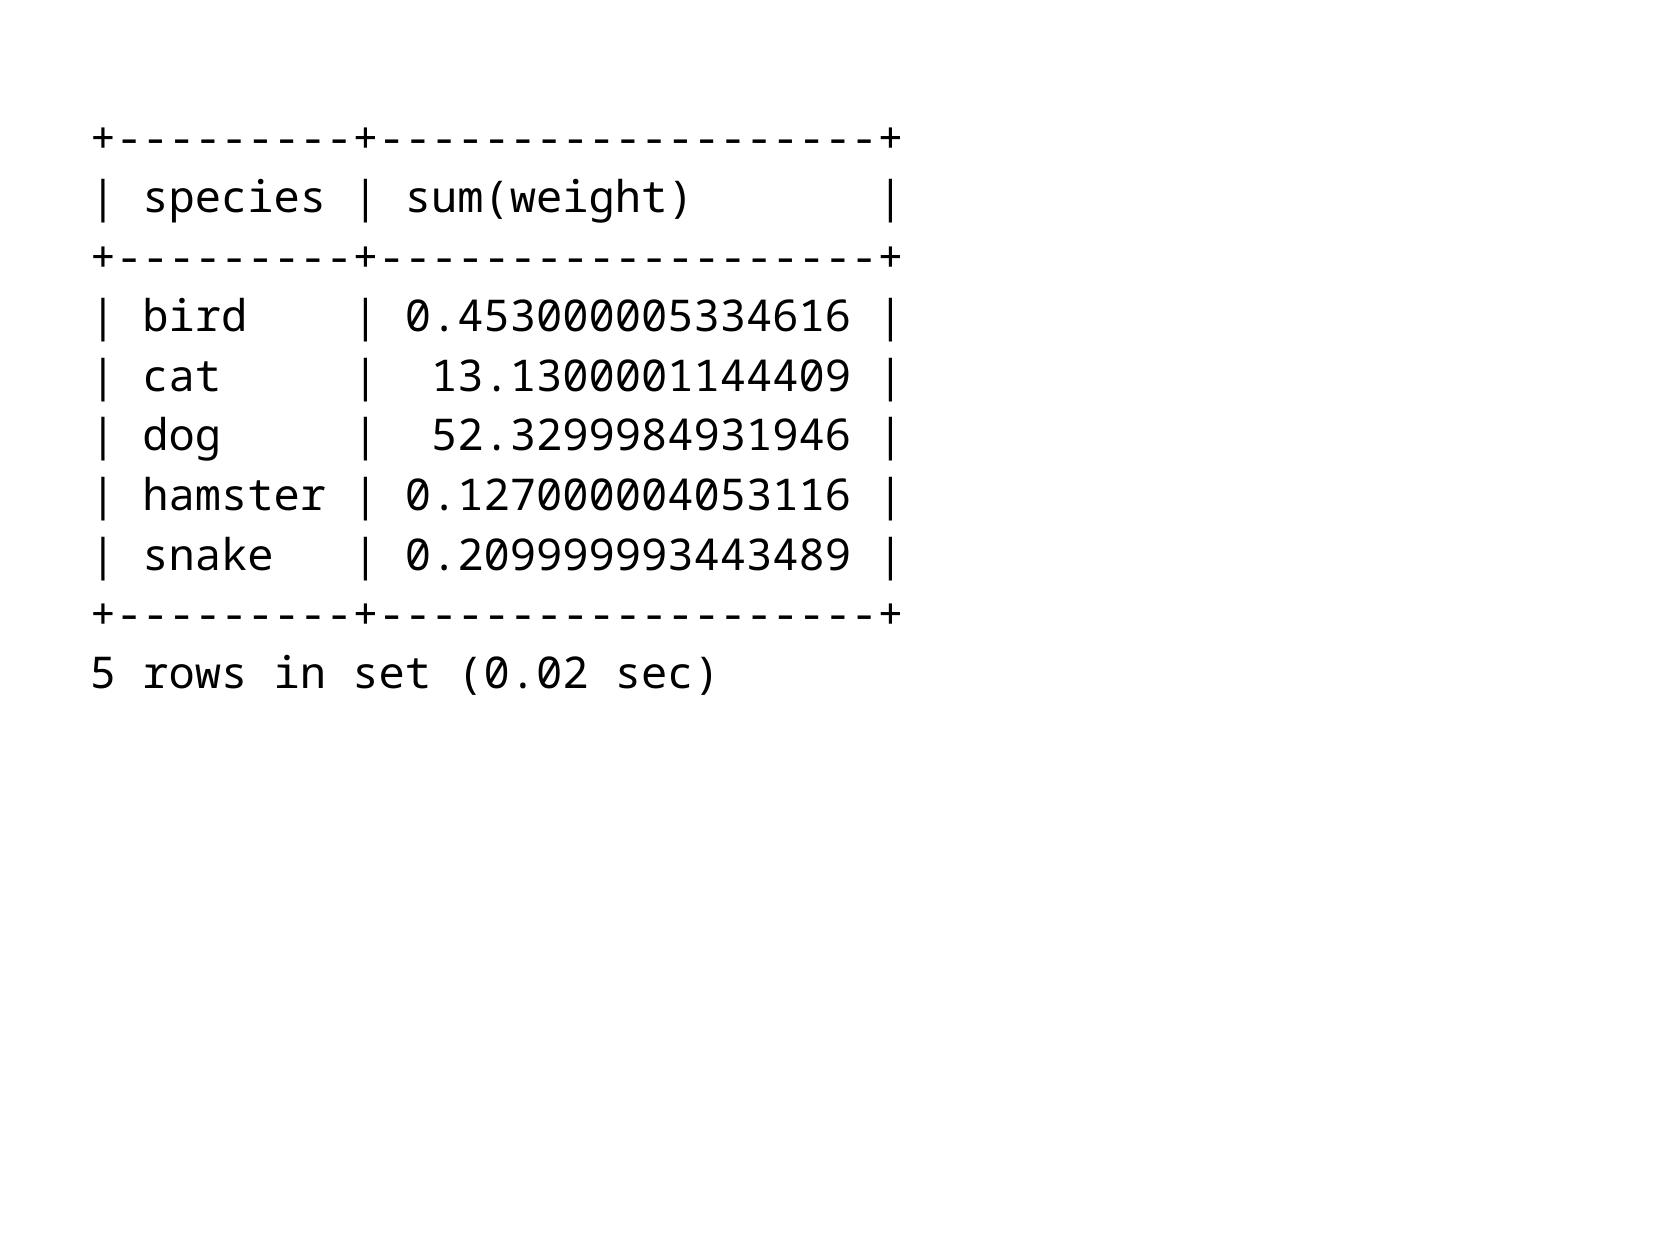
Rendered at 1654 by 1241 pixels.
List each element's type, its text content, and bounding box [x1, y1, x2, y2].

text_box +---------+-------------------+ | species | sum(weight) | +---------+-------------------+ | bird | 0.453000005334616 | | cat | 13.1300001144409 | | dog | 52.3299984931946 | | hamster | 0.127000004053116 | | snake | 0.209999993443489 | +---------+-------------------+ 5 rows in set (0.02 sec) [75, 99, 1576, 595]
